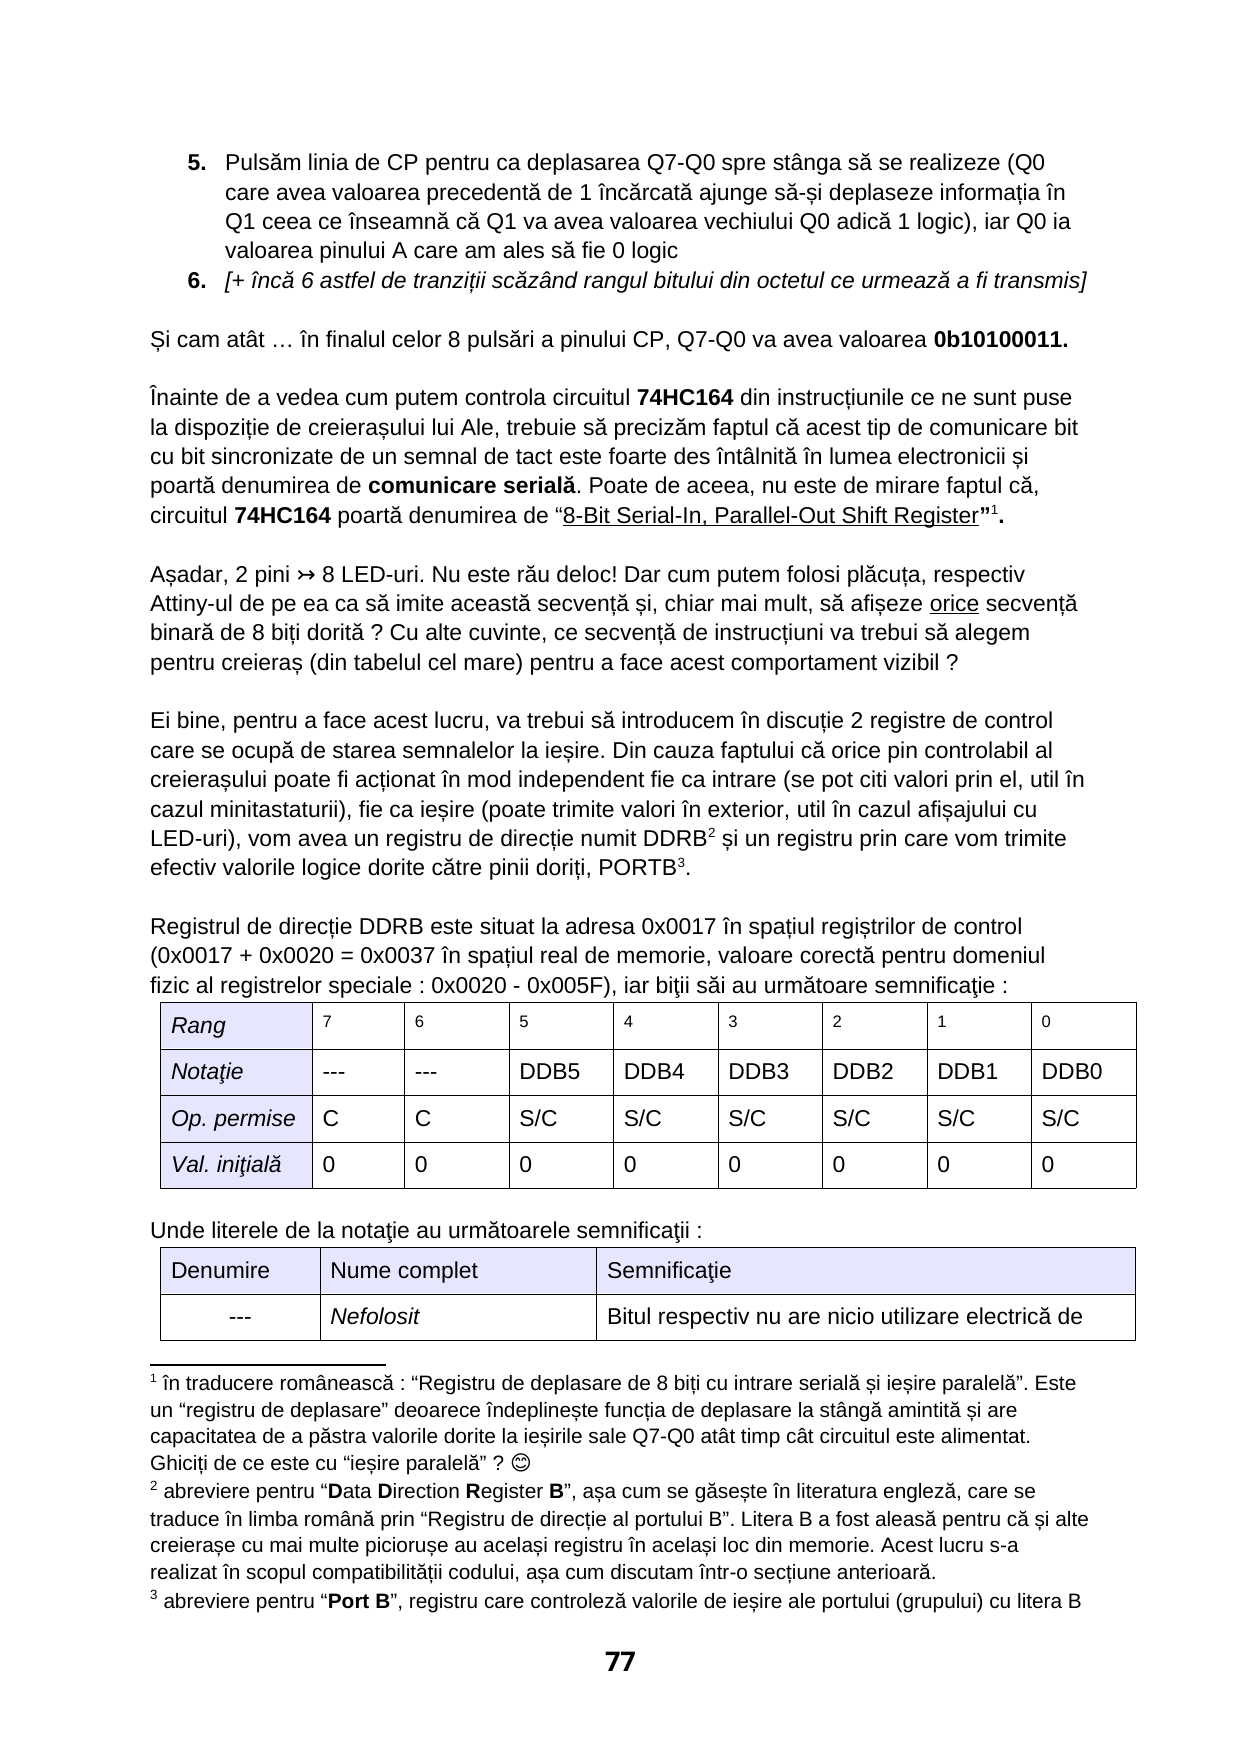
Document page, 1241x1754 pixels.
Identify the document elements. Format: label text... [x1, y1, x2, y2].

table_header Semnificaţie [597, 1248, 1135, 1293]
table_cell Op. permise [161, 1096, 312, 1142]
table_header 0 [1032, 1003, 1136, 1048]
table_cell S/C [1032, 1096, 1136, 1142]
text Așadar, 2 pini ↣ 8 LED-uri. Nu este rău deloc! Dar cum putem folosi plăcuța, respectiv Attiny-ul de pe ea ca să imite această secvență și, chiar mai mult, să afișeze orice secvență binară de 8 biți dorită ? Cu alte cuvinte, ce secvență de instrucțiuni va trebui să alegem pentru creieraș (din tabelul cel mare) pentru a face acest comportament vizibil ? [150, 561, 1091, 675]
table_cell 0 [313, 1143, 404, 1188]
table_cell 0 [405, 1143, 509, 1188]
table_cell --- [161, 1295, 320, 1340]
table_cell S/C [823, 1096, 927, 1142]
table_cell --- [405, 1050, 509, 1095]
list [+ încă 6 astfel de tranziții scăzând rangul bitului din octetul ce urmează a fi transmis] [187, 267, 1091, 293]
table_header 5 [510, 1003, 613, 1048]
text în traducere românească : “Registru de deplasare de 8 biți cu intrare serială și ieșire paralelă”. Este un “registru de deplasare” deoarece îndeplinește funcția de deplasare la stângă amintită și are capacitatea de a păstra valorile dorite la ieșirile sale Q7-Q0 atât timp cât circuitul este alimentat. Ghiciți de ce este cu “ieșire paralelă” ? 😊 [150, 1372, 1091, 1475]
list Pulsăm linia de CP pentru ca deplasarea Q7-Q0 spre stânga să se realizeze (Q0 care avea valoarea precedentă de 1 încărcată ajunge să-și deplaseze informația în Q1 ceea ce înseamnă că Q1 va avea valoarea vechiului Q0 adică 1 logic), iar Q0 ia valoarea pinului A care am ales să fie 0 logic [187, 150, 1091, 264]
table_header 7 [313, 1003, 404, 1048]
text abreviere pentru “Port B”, registru care controleză valorile de ieșire ale portului (grupului) cu litera B [150, 1587, 1091, 1613]
table_cell DDB5 [510, 1050, 613, 1095]
table_cell S/C [510, 1096, 613, 1142]
table_cell DDB3 [719, 1050, 822, 1095]
text Registrul de direcție DDRB este situat la adresa 0x0017 în spațiul regiștrilor de control (0x0017 + 0x0020 = 0x0037 în spațiul real de memorie, valoare corectă pentru domeniul fizic al registrelor speciale : 0x0020 - 0x005F), iar biţii săi au următoare semnificaţie : [150, 914, 1091, 998]
table_cell C [405, 1096, 509, 1142]
table_cell Notaţie [161, 1050, 312, 1095]
table_cell Val. iniţială [161, 1143, 312, 1188]
table_cell 0 [823, 1143, 927, 1188]
text Și cam atât … în finalul celor 8 pulsări a pinului CP, Q7-Q0 va avea valoarea 0b10100011. [150, 326, 1091, 352]
table_cell Nefolosit [321, 1295, 596, 1340]
table_cell S/C [719, 1096, 822, 1142]
table_header 4 [614, 1003, 718, 1048]
table_cell DDB1 [928, 1050, 1031, 1095]
table_header 6 [405, 1003, 509, 1048]
table_header Denumire [161, 1248, 320, 1293]
table_cell --- [313, 1050, 404, 1095]
table_cell Bitul respectiv nu are nicio utilizare electrică de [597, 1295, 1135, 1340]
table_cell DDB4 [614, 1050, 718, 1095]
table_cell DDB2 [823, 1050, 927, 1095]
table_cell 0 [719, 1143, 822, 1188]
table_header Rang [161, 1003, 312, 1048]
table_cell S/C [928, 1096, 1031, 1142]
table_header 3 [719, 1003, 822, 1048]
table_header Nume complet [321, 1248, 596, 1293]
table_cell DDB0 [1032, 1050, 1136, 1095]
text Unde literele de la notaţie au următoarele semnificaţii : [150, 1218, 1091, 1243]
table_header 2 [823, 1003, 927, 1048]
table_cell 0 [510, 1143, 613, 1188]
table_cell 0 [1032, 1143, 1136, 1188]
text Înainte de a vedea cum putem controla circuitul 74HC164 din instrucțiunile ce ne sunt puse la dispoziție de creierașului lui Ale, trebuie să precizăm faptul că acest tip de comunicare bit cu bit sincronizate de un semnal de tact este foarte des întâlnită în lumea electronicii și poartă denumirea de comunicare serială. Poate de aceea, nu este de mirare faptul că, circuitul 74HC164 poartă denumirea de “8-Bit Serial-In, Parallel-Out Shift Register”. [150, 385, 1091, 528]
table_cell 0 [614, 1143, 718, 1188]
table_cell C [313, 1096, 404, 1142]
table_header 1 [928, 1003, 1031, 1048]
table_cell S/C [614, 1096, 718, 1142]
text abreviere pentru “Data Direction Register B”, așa cum se găsește în literatura engleză, care se traduce în limba română prin “Registru de direcție al portului B”. Litera B a fost aleasă pentru că și alte creierașe cu mai multe piciorușe au același registru în același loc din memorie. Acest lucru s-a realizat în scopul compatibilității codului, așa cum discutam într-o secțiune anterioară. [150, 1478, 1091, 1584]
table_cell 0 [928, 1143, 1031, 1188]
text Ei bine, pentru a face acest lucru, va trebui să introducem în discuție 2 registre de control care se ocupă de starea semnalelor la ieșire. Din cauza faptului că orice pin controlabil al creierașului poate fi acționat în mod independent fie ca intrare (se pot citi valori prin el, util în cazul minitastaturii), fie ca ieșire (poate trimite valori în exterior, util în cazul afișajului cu LED-uri), vom avea un registru de direcție numit DDRB și un registru prin care vom trimite efectiv valorile logice dorite către pinii doriți, PORTB. [150, 708, 1091, 881]
